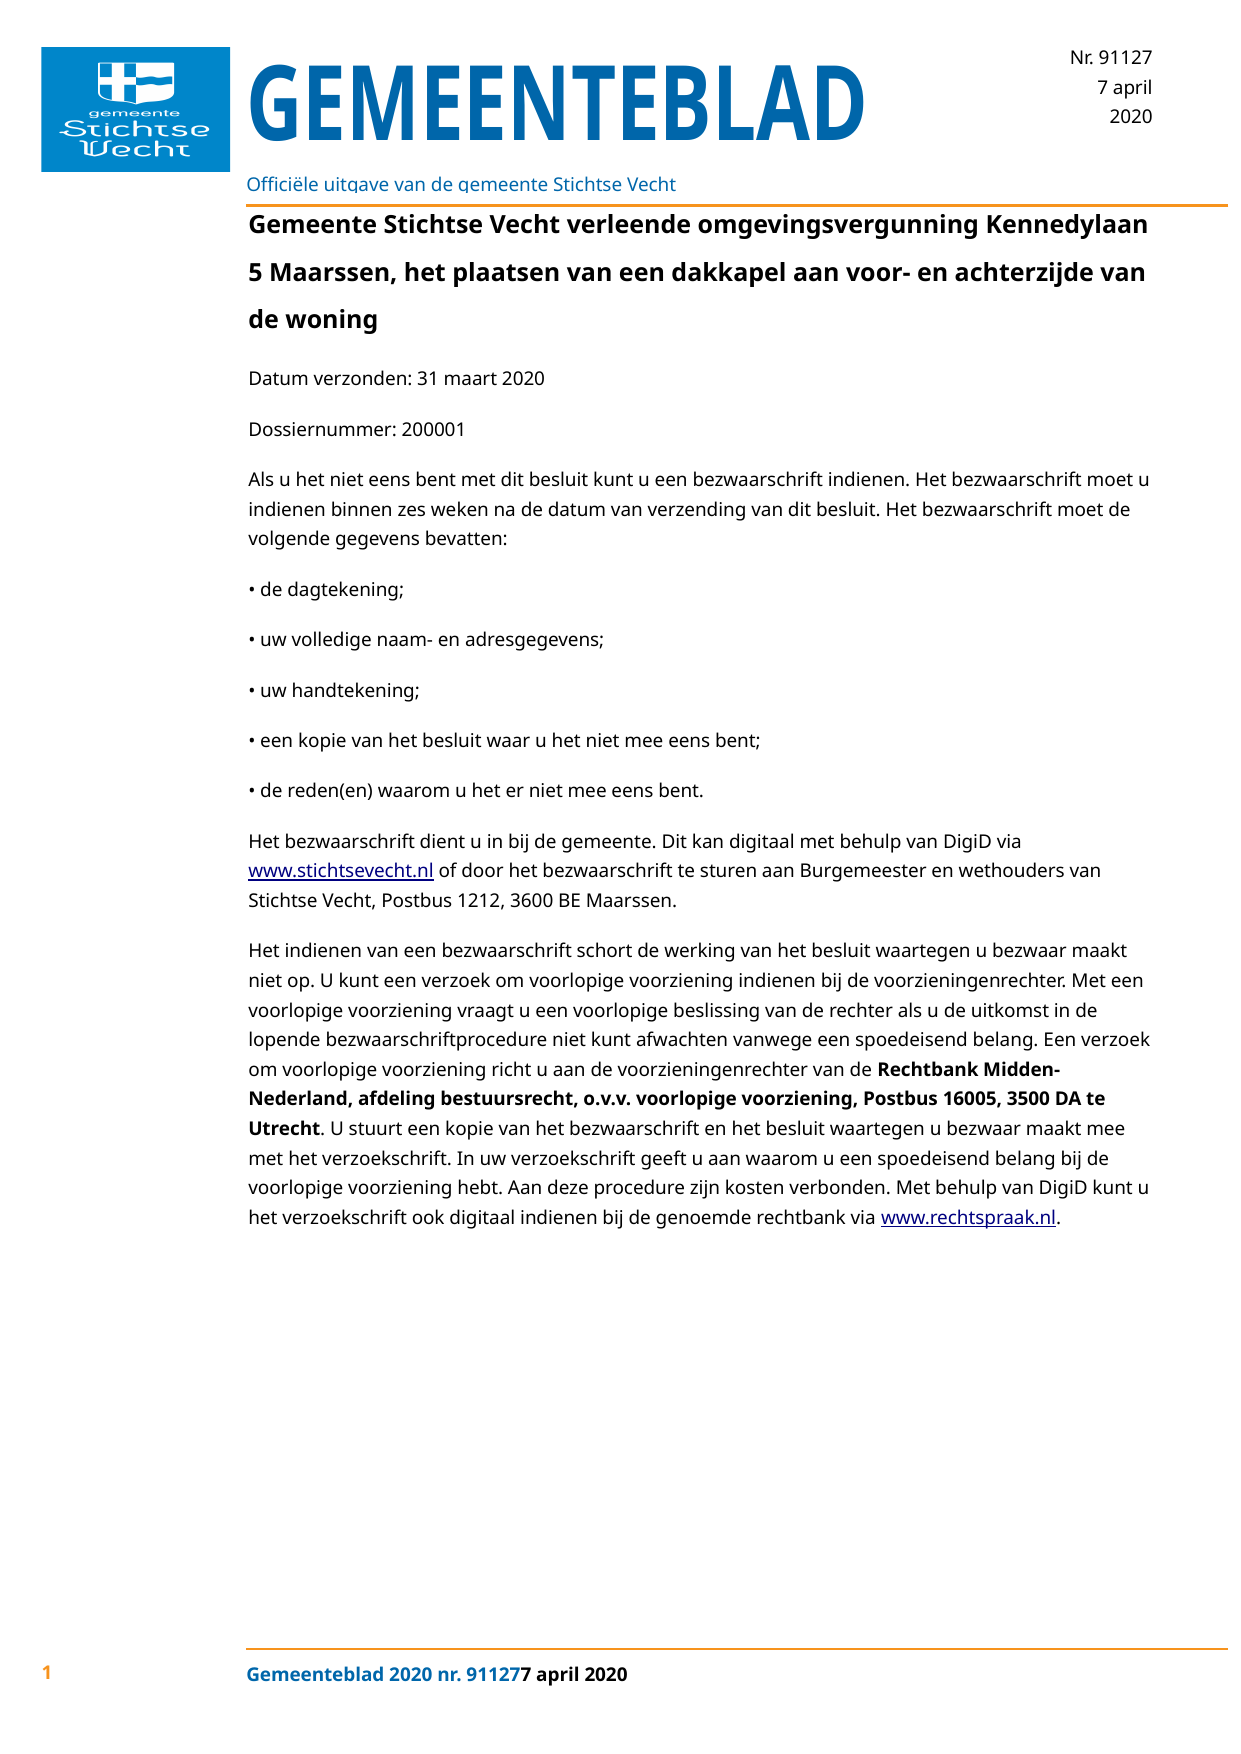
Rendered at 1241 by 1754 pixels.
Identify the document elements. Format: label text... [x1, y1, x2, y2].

text • uw volledige naam- en adresgegevens; [248, 626, 1152, 652]
picture [99, 63, 135, 101]
text Het bezwaarschrift dient u in bij de gemeente. Dit kan digitaal met behulp van DigiD via www.stichtsevecht.nl of door het bezwaarschrift te sturen aan Burgemeester en wethouders van Stichtse Vecht, Postbus 1212, 3600 BE Maarssen. [248, 828, 1152, 913]
text Als u het niet eens bent met dit besluit kunt u een bezwaarschrift indienen. Het bezwaarschrift moet u indienen binnen zes weken na de datum van verzending van dit besluit. Het bezwaarschrift moet de volgende gegevens bevatten: [248, 466, 1152, 551]
text Dossiernummer: 200001 [248, 416, 1152, 442]
text • de dagtekening; [248, 576, 1152, 602]
text Gemeente Stichtse Vecht verleende omgevingsvergunning Kennedylaan 5 Maarssen, het plaatsen van een dakkapel aan voor- en achterzijde van de woning [248, 207, 1152, 336]
text Het indienen van een bezwaarschrift schort de werking van het besluit waartegen u bezwaar maakt niet op. U kunt een verzoek om voorlopige voorziening indienen bij de voorzieningenrechter. Met een voorlopige voorziening vraagt u een voorlopige beslissing van de rechter als u de uitkomst in de lopende bezwaarschriftprocedure niet kunt afwachten vanwege een spoedeisend belang. Een verzoek om voorlopige voorziening richt u aan de voorzieningenrechter van de Rechtbank Midden-Nederland, afdeling bestuursrecht, o.v.v. voorlopige voorziening, Postbus 16005, 3500 DA te Utrecht. U stuurt een kopie van het bezwaarschrift en het besluit waartegen u bezwaar maakt mee met het verzoekschrift. In uw verzoekschrift geeft u aan waarom u een spoedeisend belang bij de voorlopige voorziening hebt. Aan deze procedure zijn kosten verbonden. Met behulp van DigiD kunt u het verzoekschrift ook digitaal indienen bij de genoemde rechtbank via www.rechtspraak.nl. [248, 938, 1152, 1229]
picture [137, 63, 174, 103]
text • de reden(en) waarom u het er niet mee eens bent. [248, 778, 1152, 803]
text • een kopie van het besluit waar u het niet mee eens bent; [248, 727, 1152, 753]
text • uw handtekening; [248, 677, 1152, 702]
text Datum verzonden: 31 maart 2020 [248, 366, 1152, 391]
